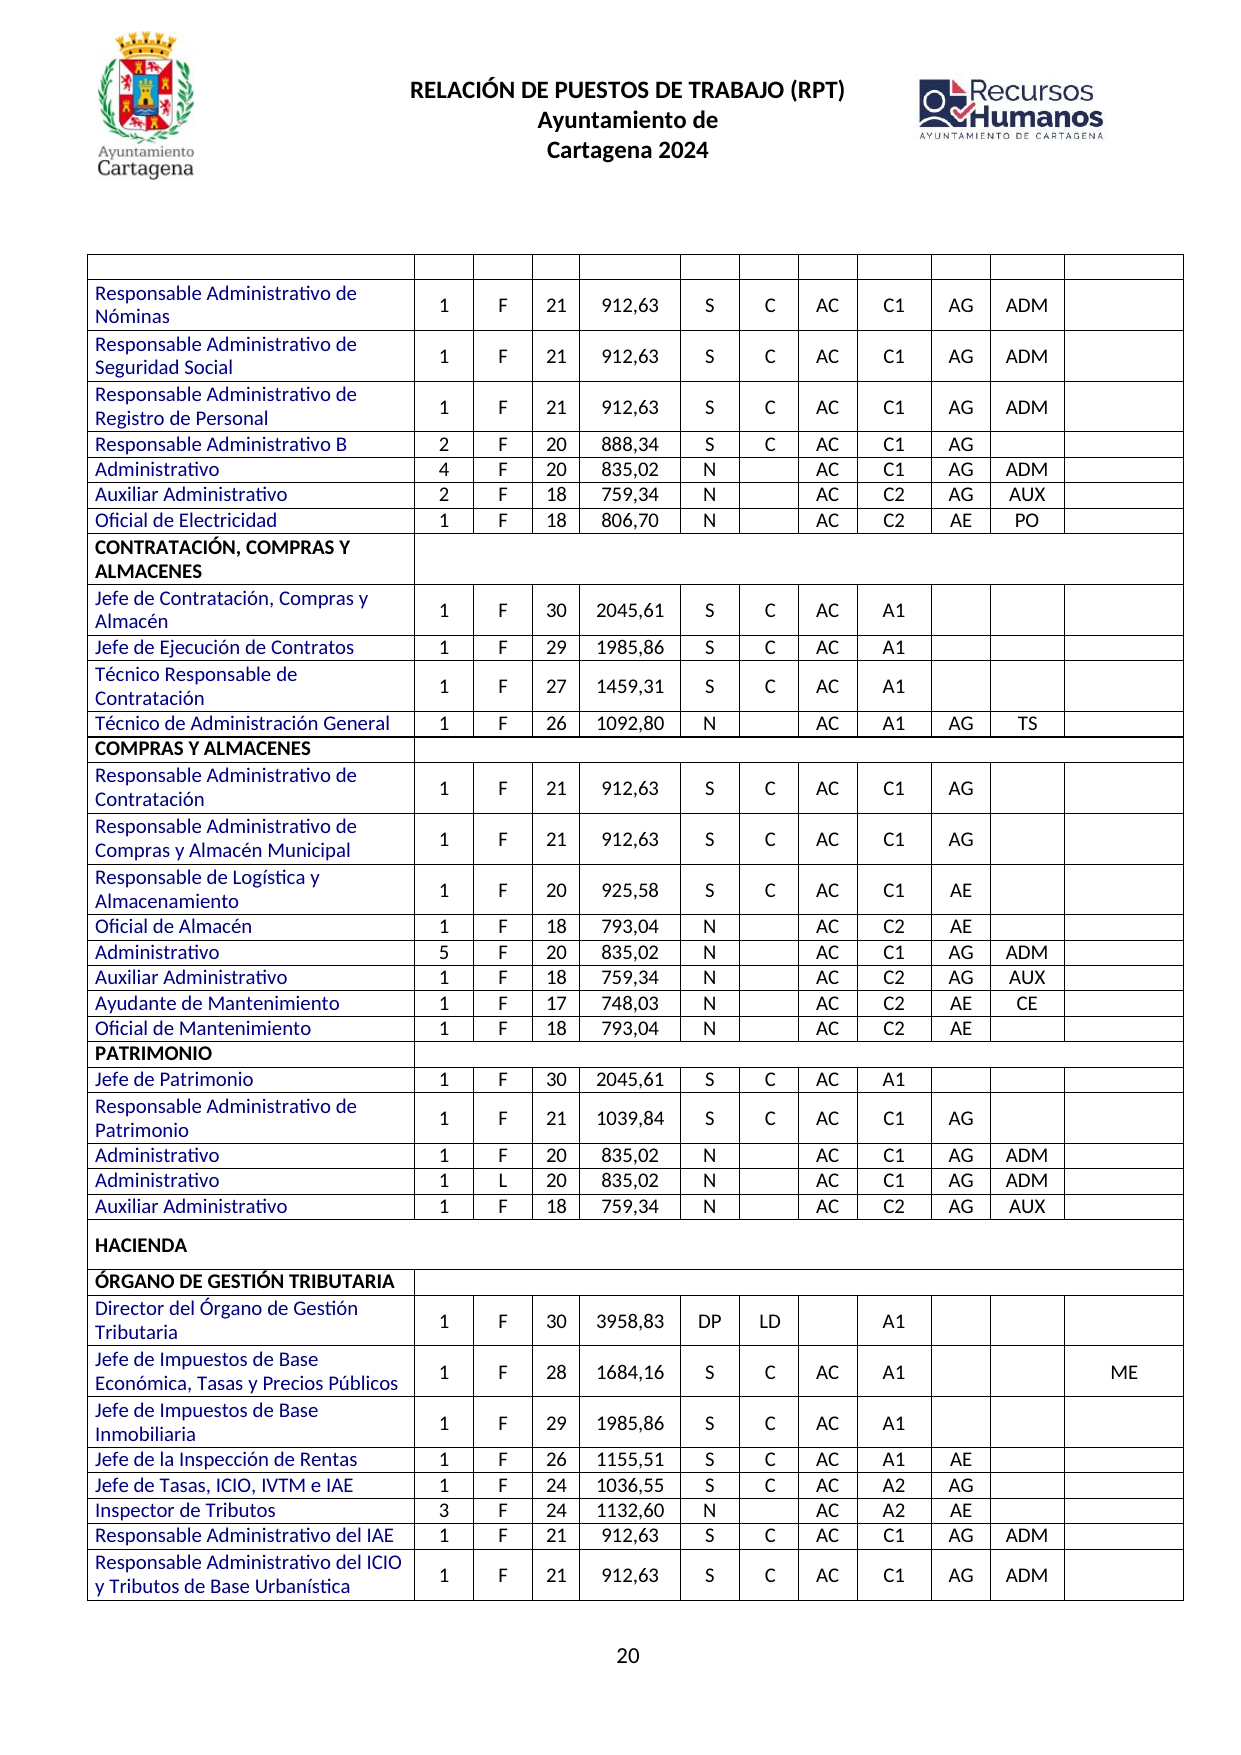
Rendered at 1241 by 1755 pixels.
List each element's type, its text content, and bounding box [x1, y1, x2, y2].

table_cell 912,63 [580, 1524, 680, 1548]
table_cell 912,63 [580, 331, 680, 381]
table_cell A1 [858, 1068, 931, 1092]
table_header Sgr [858, 255, 931, 279]
table_cell 18 [533, 1195, 579, 1219]
table_cell AC [799, 915, 857, 939]
table_cell AG [932, 763, 990, 812]
table_cell 1 [415, 763, 473, 812]
table_cell AG [932, 1093, 990, 1143]
table_cell [932, 1397, 990, 1447]
table_cell [1065, 1195, 1183, 1219]
table_cell [1065, 712, 1183, 736]
table_cell AC [799, 1550, 857, 1599]
table_cell AC [799, 1144, 857, 1168]
table_cell AG [932, 1195, 990, 1219]
table_cell CE [991, 991, 1064, 1016]
table_cell Jefe de Impuestos de Base Económica, Tasas y Precios Públicos [88, 1346, 414, 1396]
table_cell N [681, 1144, 739, 1168]
table_header CL [474, 255, 532, 279]
table_cell Responsable Administrativo de Contratación [88, 763, 414, 812]
table_cell [1065, 1524, 1183, 1548]
table_cell Jefe de Impuestos de Base Inmobiliaria [88, 1397, 414, 1447]
table_cell 925,58 [580, 865, 680, 914]
table_cell 835,02 [580, 941, 680, 965]
table_cell [740, 915, 798, 939]
table_cell 806,70 [580, 509, 680, 533]
table_cell [1065, 763, 1183, 812]
table_cell Responsable Administrativo de Patrimonio [88, 1093, 414, 1143]
table_cell [1065, 1296, 1183, 1345]
table_cell [991, 1296, 1064, 1345]
table_cell A1 [858, 1346, 931, 1396]
table_cell C1 [858, 382, 931, 431]
table_cell AC [799, 1499, 857, 1523]
table_cell 759,34 [580, 483, 680, 507]
table_cell C [740, 432, 798, 457]
table_cell F [474, 915, 532, 939]
table_cell AC [799, 458, 857, 482]
table_cell C [740, 1473, 798, 1498]
table_cell 21 [533, 1550, 579, 1599]
table_cell Auxiliar Administrativo [88, 483, 414, 507]
table_cell AE [932, 1499, 990, 1523]
table_cell ADM [991, 1524, 1064, 1548]
table_cell A1 [858, 712, 931, 736]
table_cell AC [799, 661, 857, 711]
table_cell [740, 1017, 798, 1041]
table_cell AG [932, 941, 990, 965]
table_cell N [681, 483, 739, 507]
table_cell 1039,84 [580, 1093, 680, 1143]
table_cell AC [799, 1524, 857, 1548]
table_cell AUX [991, 1195, 1064, 1219]
table_header Ads [799, 255, 857, 279]
table_cell A1 [858, 1448, 931, 1472]
table_cell [740, 1499, 798, 1523]
table_cell [1065, 1169, 1183, 1193]
table_cell F [474, 280, 532, 330]
table_cell Responsable Administrativo del ICIO y Tributos de Base Urbanística [88, 1550, 414, 1599]
table_cell AG [932, 1550, 990, 1599]
table_cell N [681, 712, 739, 736]
table_cell Auxiliar Administrativo [88, 1195, 414, 1219]
table_cell F [474, 382, 532, 431]
table_cell AE [932, 915, 990, 939]
table_cell A1 [858, 1397, 931, 1447]
table_cell Ayudante de Mantenimiento [88, 991, 414, 1016]
table_cell C1 [858, 1524, 931, 1548]
table_cell N [681, 1017, 739, 1041]
table_cell C2 [858, 509, 931, 533]
table_cell 28 [533, 1346, 579, 1396]
table_cell S [681, 1346, 739, 1396]
table_cell A2 [858, 1499, 931, 1523]
table_cell F [474, 1346, 532, 1396]
table_cell 1 [415, 1169, 473, 1193]
table_cell N [681, 1169, 739, 1193]
table_cell C1 [858, 1550, 931, 1599]
table_cell F [474, 763, 532, 812]
table_cell [1065, 865, 1183, 914]
table_cell 1 [415, 509, 473, 533]
table_cell Oficial de Mantenimiento [88, 1017, 414, 1041]
table_cell 20 [533, 1144, 579, 1168]
table_cell [1065, 1144, 1183, 1168]
table_cell [415, 1270, 1183, 1295]
table_cell [932, 1346, 990, 1396]
table_cell F [474, 1524, 532, 1548]
table_cell 1132,60 [580, 1499, 680, 1523]
table_cell C [740, 585, 798, 634]
table_cell S [681, 1093, 739, 1143]
table_cell 21 [533, 331, 579, 381]
table_cell 1 [415, 991, 473, 1016]
table_cell S [681, 1448, 739, 1472]
table_cell 21 [533, 280, 579, 330]
table_cell ADM [991, 331, 1064, 381]
table_cell F [474, 1550, 532, 1599]
table_cell 21 [533, 1524, 579, 1548]
table_cell AC [799, 585, 857, 634]
table_cell AC [799, 509, 857, 533]
table_cell AC [799, 331, 857, 381]
table_cell C1 [858, 280, 931, 330]
table_cell [932, 661, 990, 711]
table_cell AC [799, 1068, 857, 1092]
table_header CE [580, 255, 680, 279]
table_cell 20 [533, 458, 579, 482]
table_cell C1 [858, 1169, 931, 1193]
table_cell 18 [533, 483, 579, 507]
table_cell S [681, 1473, 739, 1498]
table_cell F [474, 509, 532, 533]
table_cell 1 [415, 661, 473, 711]
table_cell AG [932, 712, 990, 736]
table_cell F [474, 966, 532, 990]
table_cell [932, 1296, 990, 1345]
table_cell [1065, 280, 1183, 330]
table_cell AC [799, 1169, 857, 1193]
table_cell AG [932, 966, 990, 990]
table_cell [740, 1169, 798, 1193]
table_cell C1 [858, 941, 931, 965]
table_cell C2 [858, 915, 931, 939]
table_cell C1 [858, 814, 931, 863]
table_cell 912,63 [580, 814, 680, 863]
table_cell S [681, 1068, 739, 1092]
table_cell 1 [415, 915, 473, 939]
table_cell AC [799, 1195, 857, 1219]
table_cell N [681, 991, 739, 1016]
table_cell 1 [415, 280, 473, 330]
table_cell LD [740, 1296, 798, 1345]
table_cell AC [799, 966, 857, 990]
table_cell AG [932, 1524, 990, 1548]
table_cell 912,63 [580, 382, 680, 431]
table_header CD [533, 255, 579, 279]
table_cell 18 [533, 509, 579, 533]
table_cell AUX [991, 483, 1064, 507]
table_cell 759,34 [580, 1195, 680, 1219]
table_cell [415, 1042, 1183, 1067]
table_cell 18 [533, 915, 579, 939]
table_cell AG [932, 280, 990, 330]
table_cell 1985,86 [580, 1397, 680, 1447]
table_cell 2 [415, 432, 473, 457]
table_cell C [740, 1550, 798, 1599]
table_cell AG [932, 432, 990, 457]
table_cell 2 [415, 483, 473, 507]
table_cell ADM [991, 1550, 1064, 1599]
table_cell ADM [991, 941, 1064, 965]
table_cell 30 [533, 1296, 579, 1345]
table_cell AC [799, 636, 857, 660]
table_cell Técnico Responsable de Contratación [88, 661, 414, 711]
table_cell C1 [858, 763, 931, 812]
table_cell 21 [533, 382, 579, 431]
table_cell 1 [415, 1550, 473, 1599]
table_cell S [681, 636, 739, 660]
table_cell N [681, 1499, 739, 1523]
table_cell [991, 636, 1064, 660]
table_cell 20 [533, 941, 579, 965]
table_cell C2 [858, 483, 931, 507]
table_cell Oficial de Almacén [88, 915, 414, 939]
table_cell [1065, 991, 1183, 1016]
table_cell [1065, 585, 1183, 634]
table_cell 1 [415, 712, 473, 736]
table_cell N [681, 915, 739, 939]
table_cell C2 [858, 966, 931, 990]
table_cell AE [932, 1448, 990, 1472]
table_cell 18 [533, 1017, 579, 1041]
table_cell N [681, 941, 739, 965]
table_cell 1036,55 [580, 1473, 680, 1498]
table_cell A1 [858, 1296, 931, 1345]
table_cell Jefe de Tasas, ICIO, IVTM e IAE [88, 1473, 414, 1498]
table_cell PATRIMONIO [88, 1042, 414, 1067]
table_cell 20 [533, 865, 579, 914]
table_cell Jefe de Patrimonio [88, 1068, 414, 1092]
table_cell [991, 814, 1064, 863]
table_cell 1 [415, 585, 473, 634]
table_cell AC [799, 280, 857, 330]
table_cell [1065, 941, 1183, 965]
table_cell 1 [415, 814, 473, 863]
table_cell C1 [858, 1093, 931, 1143]
table_cell [799, 1296, 857, 1345]
table_cell 27 [533, 661, 579, 711]
table_cell [932, 585, 990, 634]
table_cell [415, 738, 1183, 762]
table_cell F [474, 991, 532, 1016]
table_cell 888,34 [580, 432, 680, 457]
table_cell 3958,83 [580, 1296, 680, 1345]
table_cell N [681, 966, 739, 990]
table_cell DP [681, 1296, 739, 1345]
table_cell 1 [415, 1346, 473, 1396]
table_cell 26 [533, 1448, 579, 1472]
table_cell C [740, 1448, 798, 1472]
table_cell 20 [533, 432, 579, 457]
table_cell C [740, 763, 798, 812]
table_cell S [681, 432, 739, 457]
table_cell C [740, 1068, 798, 1092]
table_cell A1 [858, 661, 931, 711]
table_cell Jefe de Ejecución de Contratos [88, 636, 414, 660]
table_cell AG [932, 1144, 990, 1168]
table_cell S [681, 763, 739, 812]
table_cell F [474, 1296, 532, 1345]
table_cell [991, 1068, 1064, 1092]
table_cell 30 [533, 585, 579, 634]
table_cell 20 [533, 1169, 579, 1193]
table_cell 2045,61 [580, 1068, 680, 1092]
table_cell F [474, 331, 532, 381]
table_cell TS [991, 712, 1064, 736]
table_cell AC [799, 712, 857, 736]
table_cell 1684,16 [580, 1346, 680, 1396]
table_cell PO [991, 509, 1064, 533]
table_cell 1 [415, 1296, 473, 1345]
table_cell 748,03 [580, 991, 680, 1016]
table_cell 1 [415, 1397, 473, 1447]
table_cell C2 [858, 1195, 931, 1219]
table_cell 4 [415, 458, 473, 482]
table_cell AC [799, 1346, 857, 1396]
table_cell [1065, 661, 1183, 711]
table_cell F [474, 941, 532, 965]
table_cell F [474, 1195, 532, 1219]
table_cell [1065, 1448, 1183, 1472]
table_cell F [474, 1144, 532, 1168]
table_cell C [740, 1524, 798, 1548]
table_cell C [740, 331, 798, 381]
table_cell 1 [415, 636, 473, 660]
table_cell [991, 1093, 1064, 1143]
table_cell 1 [415, 1448, 473, 1472]
table_cell Administrativo [88, 941, 414, 965]
table_cell 835,02 [580, 1144, 680, 1168]
table_cell 1 [415, 865, 473, 914]
table_cell Responsable Administrativo de Seguridad Social [88, 331, 414, 381]
table_cell AC [799, 814, 857, 863]
table_cell 1 [415, 1017, 473, 1041]
table_cell Oficial de Electricidad [88, 509, 414, 533]
table_cell Administrativo [88, 1144, 414, 1168]
table_cell AE [932, 1017, 990, 1041]
table_cell C [740, 661, 798, 711]
table_cell F [474, 1017, 532, 1041]
table_cell AG [932, 814, 990, 863]
table_cell [1065, 382, 1183, 431]
table_cell ADM [991, 1169, 1064, 1193]
table_cell [1065, 458, 1183, 482]
table_cell 1 [415, 1144, 473, 1168]
table_cell [740, 991, 798, 1016]
table_cell [1065, 1093, 1183, 1143]
table_cell S [681, 585, 739, 634]
table_cell C1 [858, 1144, 931, 1168]
table_cell [1065, 483, 1183, 507]
table_cell ADM [991, 458, 1064, 482]
table_cell [415, 534, 1183, 584]
table_cell AC [799, 865, 857, 914]
table_cell 1 [415, 1195, 473, 1219]
table_cell 5 [415, 941, 473, 965]
table_cell F [474, 636, 532, 660]
table_cell C [740, 1397, 798, 1447]
table_cell [991, 1017, 1064, 1041]
table_cell 21 [533, 763, 579, 812]
table_header Observac [1065, 255, 1183, 279]
table_cell 3 [415, 1499, 473, 1523]
table_cell [1065, 1473, 1183, 1498]
table_cell 912,63 [580, 1550, 680, 1599]
table_cell F [474, 1448, 532, 1472]
table_cell C2 [858, 1017, 931, 1041]
table_cell 21 [533, 1093, 579, 1143]
table_cell F [474, 432, 532, 457]
table_cell F [474, 458, 532, 482]
table_cell AC [799, 432, 857, 457]
table_header Esc [932, 255, 990, 279]
table_cell 1459,31 [580, 661, 680, 711]
table_cell A1 [858, 585, 931, 634]
table_cell [740, 966, 798, 990]
table_cell [1065, 915, 1183, 939]
table_cell Jefe de Contratación, Compras y Almacén [88, 585, 414, 634]
table_cell F [474, 661, 532, 711]
table_cell 912,63 [580, 280, 680, 330]
table_cell AG [932, 1473, 990, 1498]
table_cell 30 [533, 1068, 579, 1092]
table_cell AG [932, 382, 990, 431]
table_cell ADM [991, 1144, 1064, 1168]
table_cell AC [799, 1093, 857, 1143]
table_cell S [681, 331, 739, 381]
table_cell F [474, 1397, 532, 1447]
table_cell [1065, 1017, 1183, 1041]
table_cell N [681, 1195, 739, 1219]
table_cell F [474, 1093, 532, 1143]
table_cell S [681, 814, 739, 863]
table_cell ADM [991, 382, 1064, 431]
table_cell 1 [415, 1068, 473, 1092]
table_cell [1065, 1397, 1183, 1447]
table_cell F [474, 483, 532, 507]
table_cell [740, 1144, 798, 1168]
table_cell [991, 763, 1064, 812]
table_cell Administrativo [88, 1169, 414, 1193]
table_cell 759,34 [580, 966, 680, 990]
table_cell F [474, 1473, 532, 1498]
table_cell 17 [533, 991, 579, 1016]
table_cell [991, 1473, 1064, 1498]
table_cell CONTRATACIÓN, COMPRAS Y ALMACENES [88, 534, 414, 584]
table_cell 21 [533, 814, 579, 863]
table_cell [1065, 1499, 1183, 1523]
table_header TP [681, 255, 739, 279]
table_cell [991, 865, 1064, 914]
table_cell Auxiliar Administrativo [88, 966, 414, 990]
table_header DENOMINACIÓN PUESTO [88, 255, 414, 279]
table_cell 29 [533, 636, 579, 660]
table_cell N [681, 509, 739, 533]
table_cell [1065, 636, 1183, 660]
table_cell C [740, 865, 798, 914]
table_cell 1 [415, 1093, 473, 1143]
table_cell C [740, 1346, 798, 1396]
table_cell S [681, 865, 739, 914]
table_cell C [740, 382, 798, 431]
table_cell F [474, 585, 532, 634]
table_cell AG [932, 331, 990, 381]
table_cell S [681, 661, 739, 711]
table_cell Responsable Administrativo de Registro de Personal [88, 382, 414, 431]
table_cell Jefe de la Inspección de Rentas [88, 1448, 414, 1472]
table_cell [1065, 432, 1183, 457]
table_cell 2045,61 [580, 585, 680, 634]
table_cell C1 [858, 458, 931, 482]
table_cell [1065, 509, 1183, 533]
table_cell Inspector de Tributos [88, 1499, 414, 1523]
table_cell AE [932, 865, 990, 914]
table_cell 793,04 [580, 915, 680, 939]
table_cell C [740, 636, 798, 660]
table_cell Responsable Administrativo B [88, 432, 414, 457]
table_cell C [740, 814, 798, 863]
table_cell Responsable Administrativo del IAE [88, 1524, 414, 1548]
table_cell AC [799, 483, 857, 507]
table_cell 1092,80 [580, 712, 680, 736]
table_cell AC [799, 1017, 857, 1041]
table_cell 1985,86 [580, 636, 680, 660]
table_cell 912,63 [580, 763, 680, 812]
table_cell [1065, 1550, 1183, 1599]
table_cell [740, 483, 798, 507]
table_cell AG [932, 483, 990, 507]
table_cell 1 [415, 1524, 473, 1548]
table_cell 1 [415, 1473, 473, 1498]
table_cell AC [799, 1397, 857, 1447]
table_cell C [740, 280, 798, 330]
table_cell AE [932, 991, 990, 1016]
table_cell ADM [991, 280, 1064, 330]
table_cell [740, 509, 798, 533]
table_cell [991, 1499, 1064, 1523]
table_cell AE [932, 509, 990, 533]
table_cell [991, 1397, 1064, 1447]
table_cell 24 [533, 1473, 579, 1498]
table_cell 1155,51 [580, 1448, 680, 1472]
table_cell [932, 636, 990, 660]
table_cell [740, 458, 798, 482]
table_cell AG [932, 1169, 990, 1193]
table_cell Administrativo [88, 458, 414, 482]
table_cell S [681, 1524, 739, 1548]
table_cell ÓRGANO DE GESTIÓN TRIBUTARIA [88, 1270, 414, 1295]
table_cell 29 [533, 1397, 579, 1447]
table_cell [991, 432, 1064, 457]
table_cell C [740, 1093, 798, 1143]
table_cell Responsable de Logística y Almacenamiento [88, 865, 414, 914]
table_cell [991, 1346, 1064, 1396]
table_cell 1 [415, 331, 473, 381]
table_cell 793,04 [580, 1017, 680, 1041]
table_cell C1 [858, 432, 931, 457]
table_cell 24 [533, 1499, 579, 1523]
table_cell Responsable Administrativo de Nóminas [88, 280, 414, 330]
table_cell 18 [533, 966, 579, 990]
table_cell AC [799, 991, 857, 1016]
table_cell [991, 661, 1064, 711]
table_cell L [474, 1169, 532, 1193]
table_cell ME [1065, 1346, 1183, 1396]
table_cell A2 [858, 1473, 931, 1498]
table_cell 1 [415, 966, 473, 990]
table_cell [991, 1448, 1064, 1472]
table_cell F [474, 1068, 532, 1092]
table_cell AUX [991, 966, 1064, 990]
table_cell S [681, 280, 739, 330]
table_cell [1065, 966, 1183, 990]
table_cell Director del Órgano de Gestión Tributaria [88, 1296, 414, 1345]
table_cell F [474, 712, 532, 736]
table_cell F [474, 865, 532, 914]
table_cell [740, 1195, 798, 1219]
table_cell 835,02 [580, 1169, 680, 1193]
table_cell AG [932, 458, 990, 482]
table_cell S [681, 1397, 739, 1447]
table_cell COMPRAS Y ALMACENES [88, 738, 414, 762]
table_cell C1 [858, 331, 931, 381]
table_header Sub [991, 255, 1064, 279]
table_cell 26 [533, 712, 579, 736]
table_cell F [474, 1499, 532, 1523]
table_cell [991, 915, 1064, 939]
table_header Dot [415, 255, 473, 279]
table_cell AC [799, 941, 857, 965]
table_cell [1065, 1068, 1183, 1092]
table_cell AC [799, 763, 857, 812]
table_cell AC [799, 1473, 857, 1498]
table_cell 835,02 [580, 458, 680, 482]
table_cell HACIENDA [88, 1220, 1183, 1269]
table_header FP [740, 255, 798, 279]
table_cell S [681, 1550, 739, 1599]
table_cell C2 [858, 991, 931, 1016]
table_cell [1065, 814, 1183, 863]
table_cell [1065, 331, 1183, 381]
table_cell [932, 1068, 990, 1092]
table_cell A1 [858, 636, 931, 660]
table_cell [991, 585, 1064, 634]
table_cell AC [799, 382, 857, 431]
table_cell AC [799, 1448, 857, 1472]
table_cell Técnico de Administración General [88, 712, 414, 736]
table_cell N [681, 458, 739, 482]
table_cell F [474, 814, 532, 863]
table_cell C1 [858, 865, 931, 914]
table_cell S [681, 382, 739, 431]
table_cell [740, 941, 798, 965]
table_cell [740, 712, 798, 736]
table_cell 1 [415, 382, 473, 431]
table_cell Responsable Administrativo de Compras y Almacén Municipal [88, 814, 414, 863]
